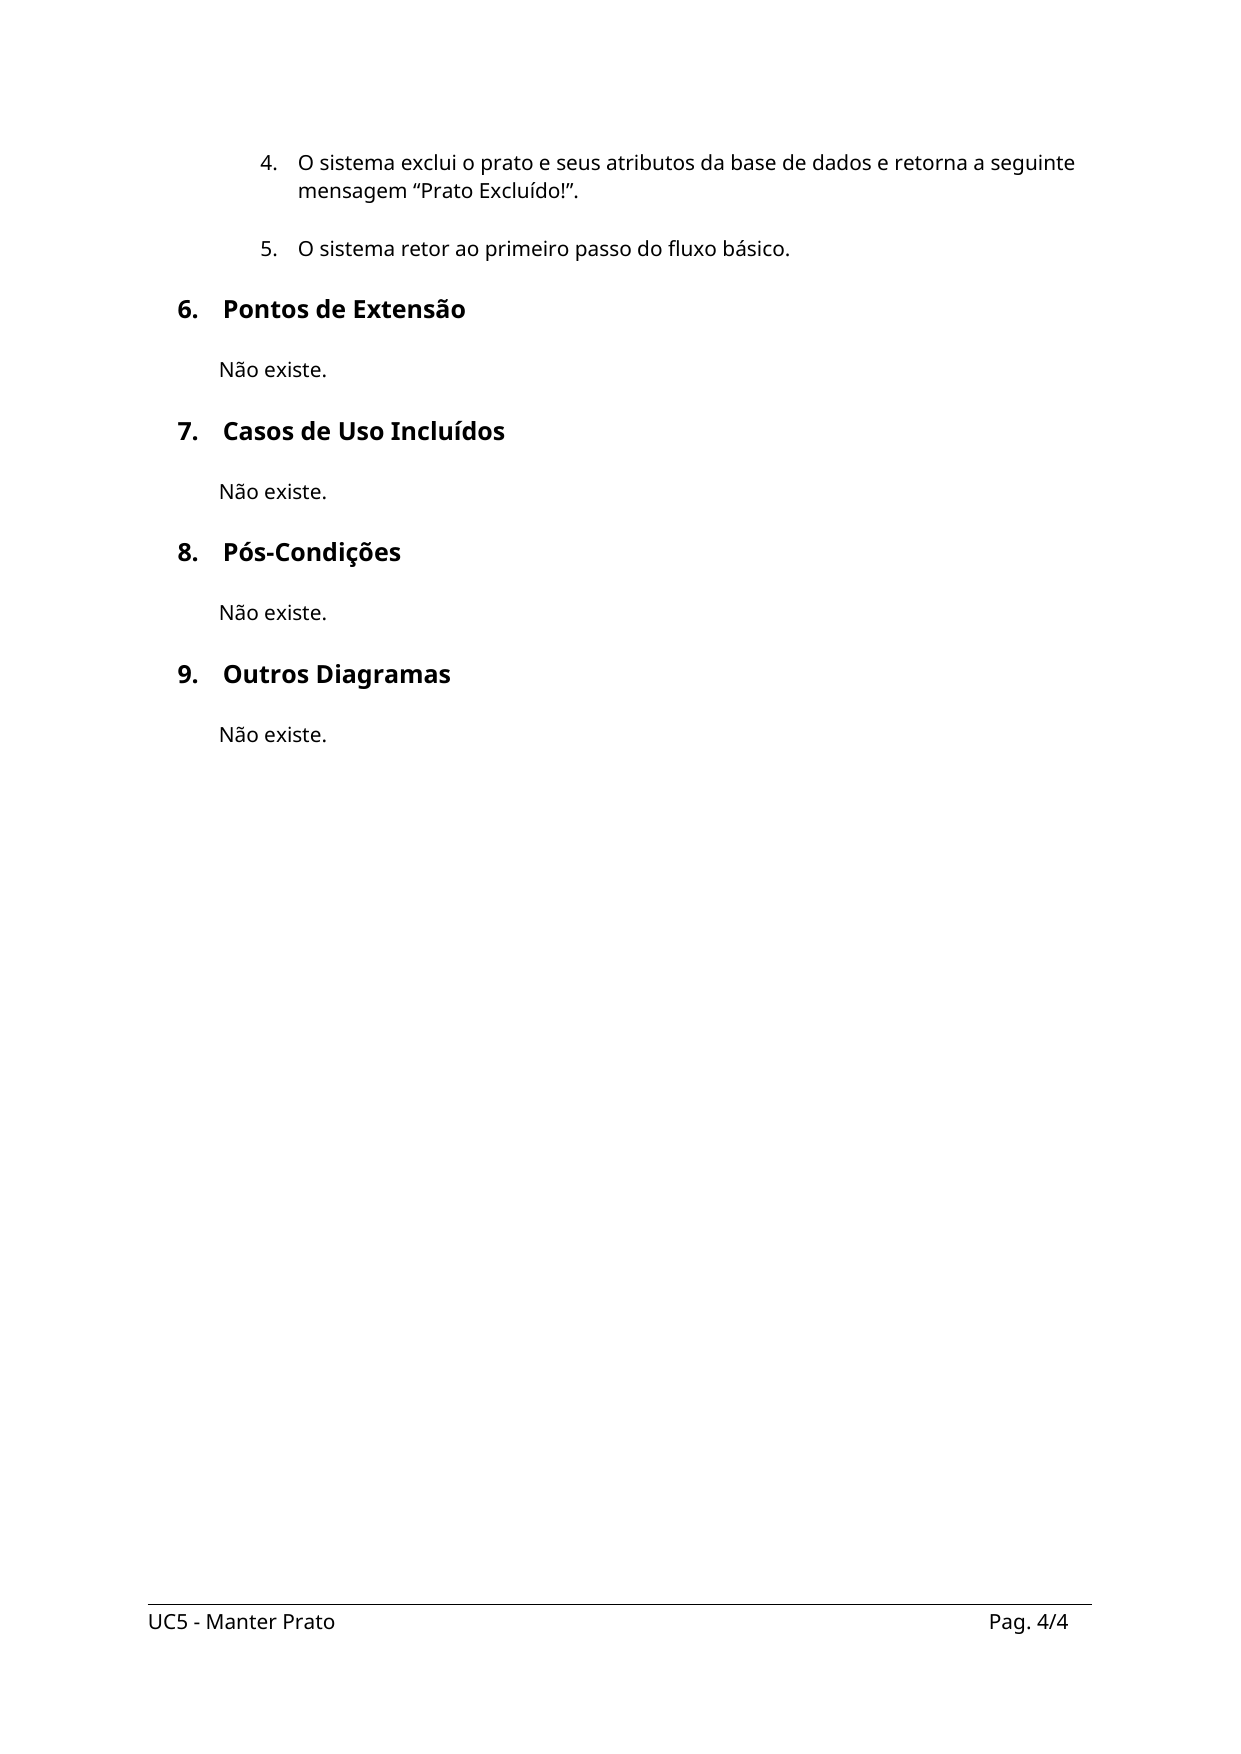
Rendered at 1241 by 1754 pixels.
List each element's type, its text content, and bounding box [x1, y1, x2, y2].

subtitle Pós-Condições [148, 535, 1092, 569]
subtitle Pontos de Extensão [148, 292, 1092, 326]
text Não existe. [148, 477, 1092, 505]
subtitle Outros Diagramas [148, 656, 1092, 690]
text Não existe. [148, 356, 1092, 384]
list O sistema exclui o prato e seus atributos da base de dados e retorna a seguinte mensagem “Prato Excluído!”. [260, 148, 1092, 204]
text Não existe. [148, 720, 1092, 748]
subtitle Casos de Uso Incluídos [148, 413, 1092, 447]
list O sistema retor ao primeiro passo do fluxo básico. [260, 234, 1092, 262]
text Não existe. [148, 598, 1092, 627]
